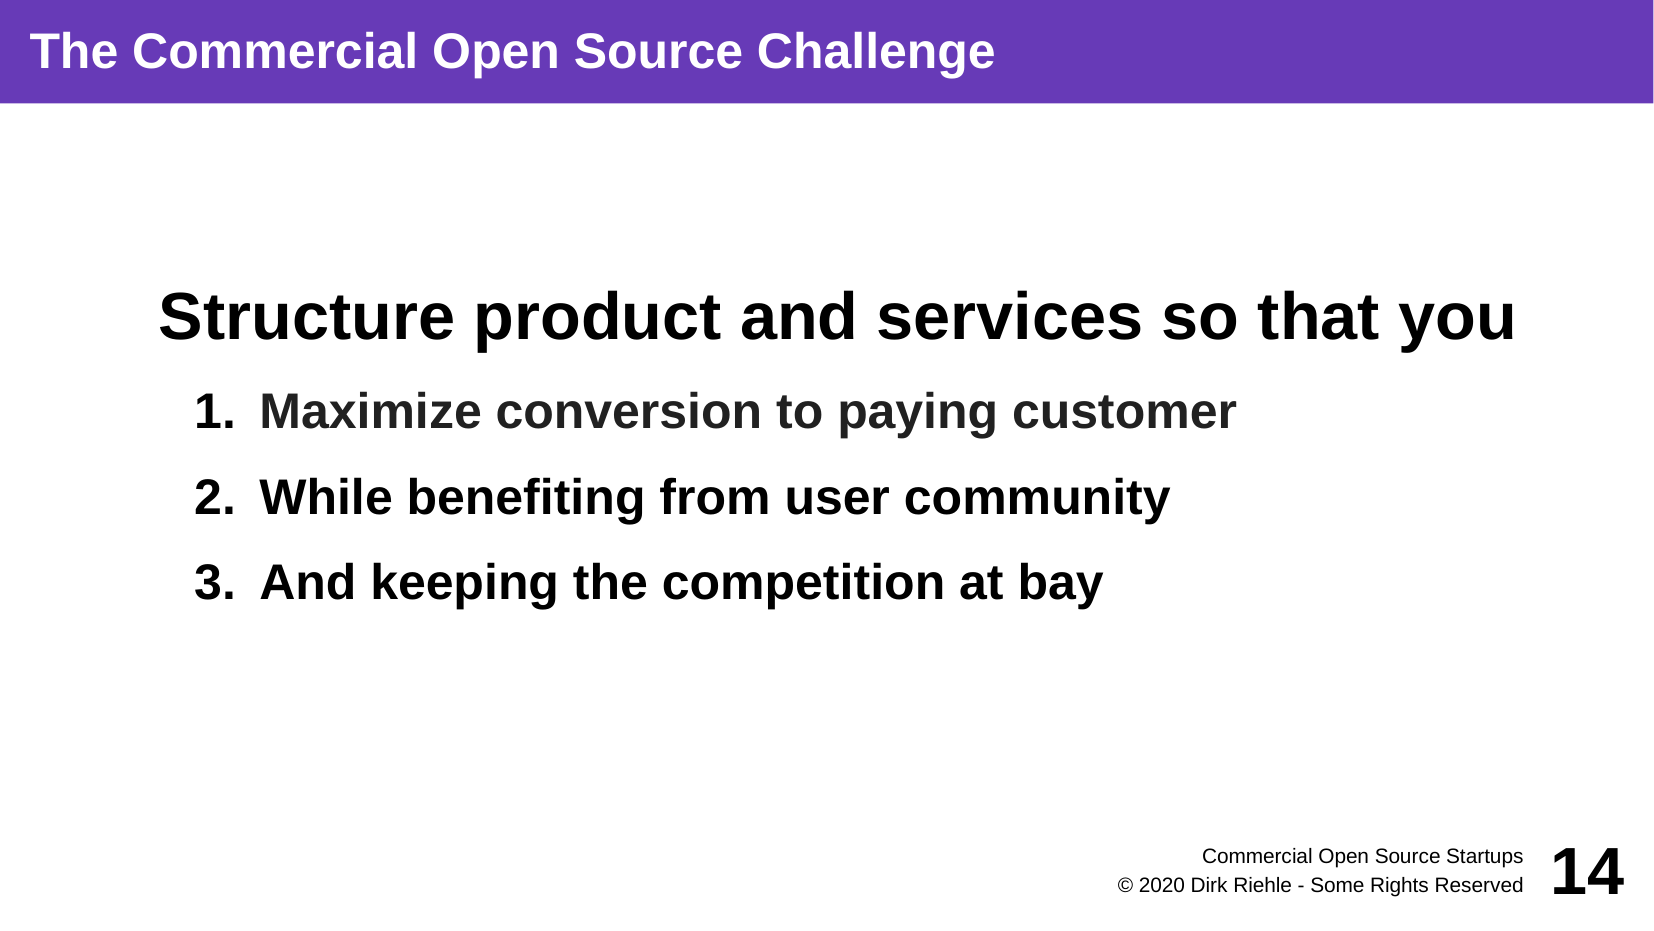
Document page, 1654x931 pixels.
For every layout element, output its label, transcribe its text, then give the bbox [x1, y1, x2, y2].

title The Commercial Open Source Challenge [0, 0, 1654, 104]
subtitle Structure product and services so that you Maximize conversion to paying customer While benefiting from user community And keeping the competition at bay [29, 132, 1625, 813]
